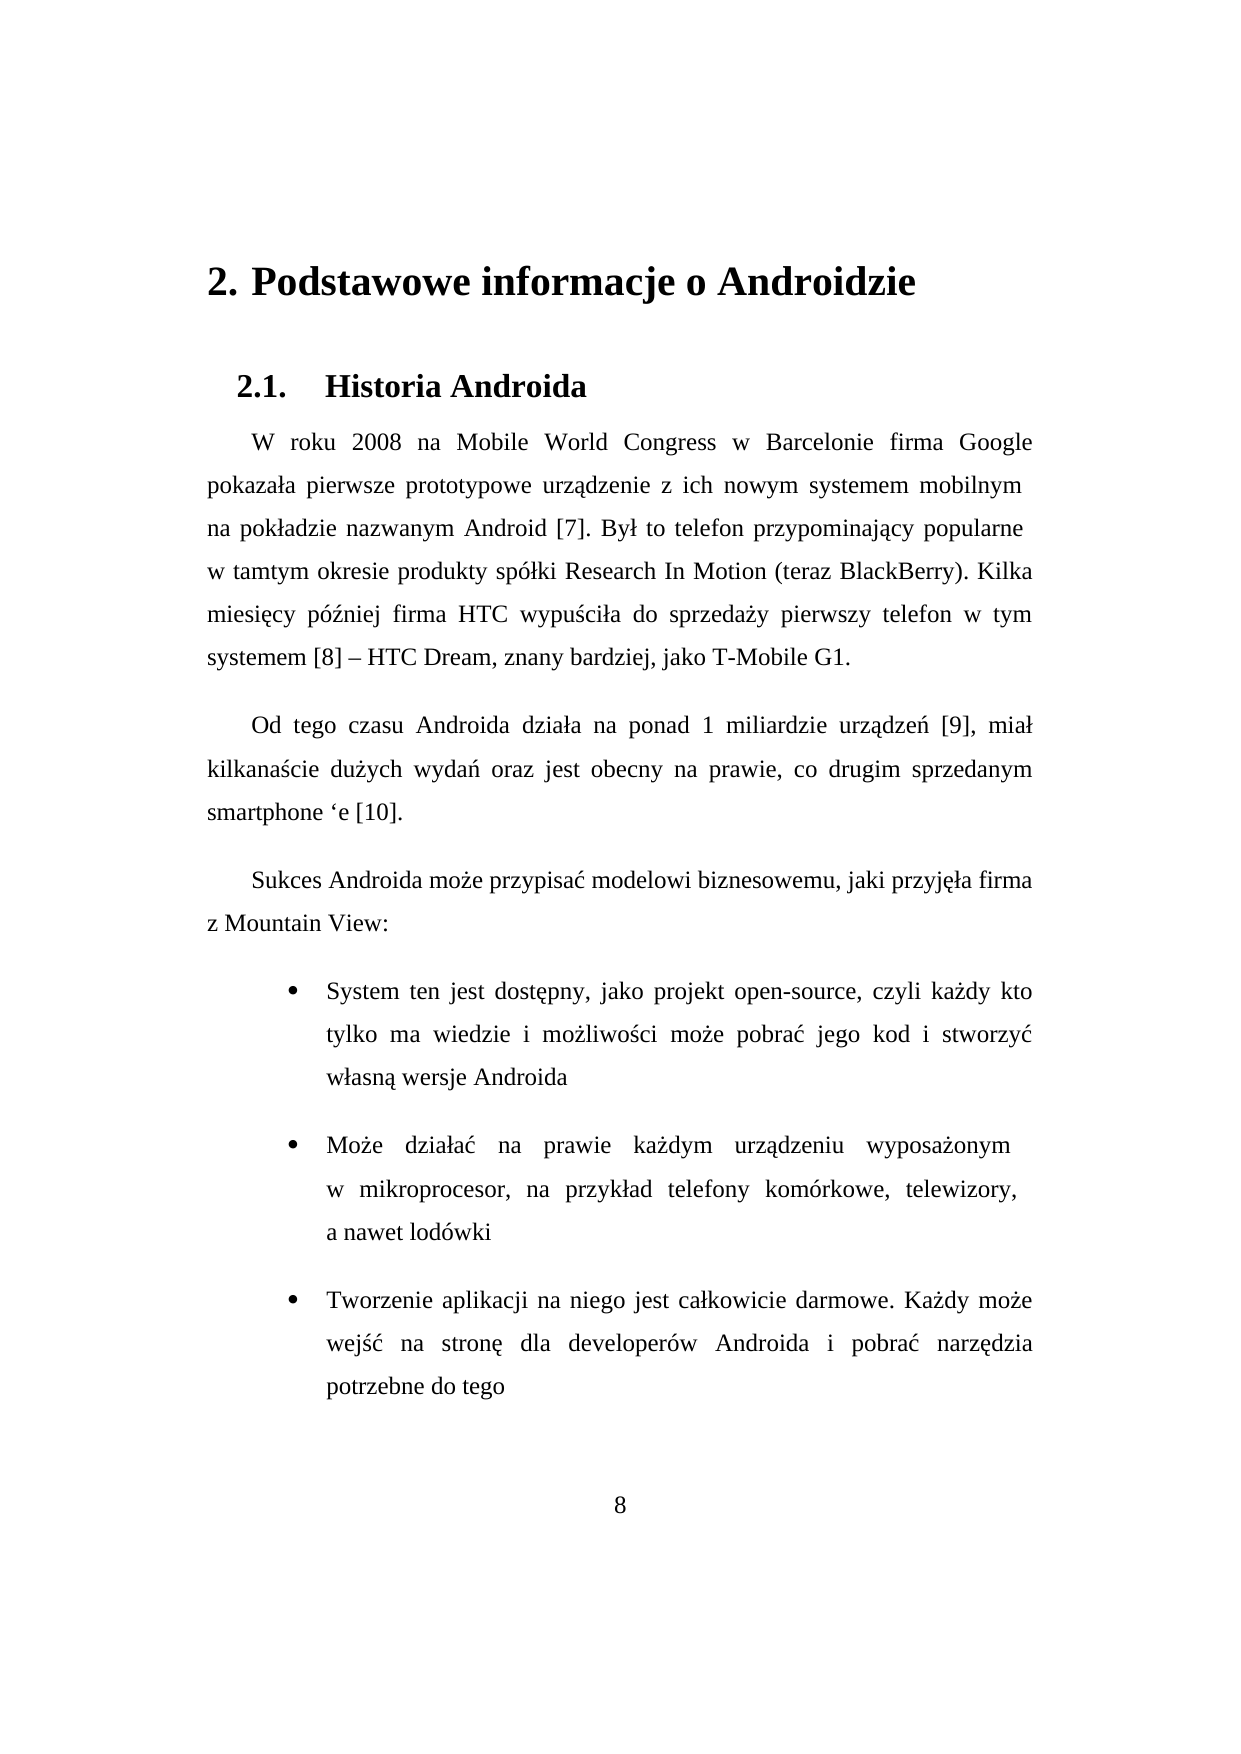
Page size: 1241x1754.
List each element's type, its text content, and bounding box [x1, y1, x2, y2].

text Sukces Androida może przypisać modelowi biznesowemu, jaki przyjęła firma z Mountain View: [207, 865, 1033, 937]
subtitle Historia Androida [236, 366, 1033, 404]
list System ten jest dostępny, jako projekt open-source, czyli każdy kto tylko ma wiedzie i możliwości może pobrać jego kod i stworzyć własną wersje Androida [288, 976, 1033, 1091]
list Tworzenie aplikacji na niego jest całkowicie darmowe. Każdy może wejść na stronę dla developerów Androida i pobrać narzędzia potrzebne do tego [288, 1285, 1033, 1400]
subtitle Podstawowe informacje o Androidzie [207, 257, 1033, 305]
text W roku 2008 na Mobile World Congress w Barcelonie firma Google pokazała pierwsze prototypowe urządzenie z ich nowym systemem mobilnym na pokładzie nazwanym Android [7]. Był to telefon przypominający popularne w tamtym okresie produkty spółki Research In Motion (teraz BlackBerry). Kilka miesięcy później firma HTC wypuściła do sprzedaży pierwszy telefon w tym systemem [8] – HTC Dream, znany bardziej, jako T-Mobile G1. [207, 427, 1033, 671]
list Może działać na prawie każdym urządzeniu wyposażonym w mikroprocesor, na przykład telefony komórkowe, telewizory, a nawet lodówki [288, 1131, 1033, 1246]
text Od tego czasu Androida działa na ponad 1 miliardzie urządzeń [9], miał kilkanaście dużych wydań oraz jest obecny na prawie, co drugim sprzedanym smartphone ‘e [10]. [207, 711, 1033, 826]
